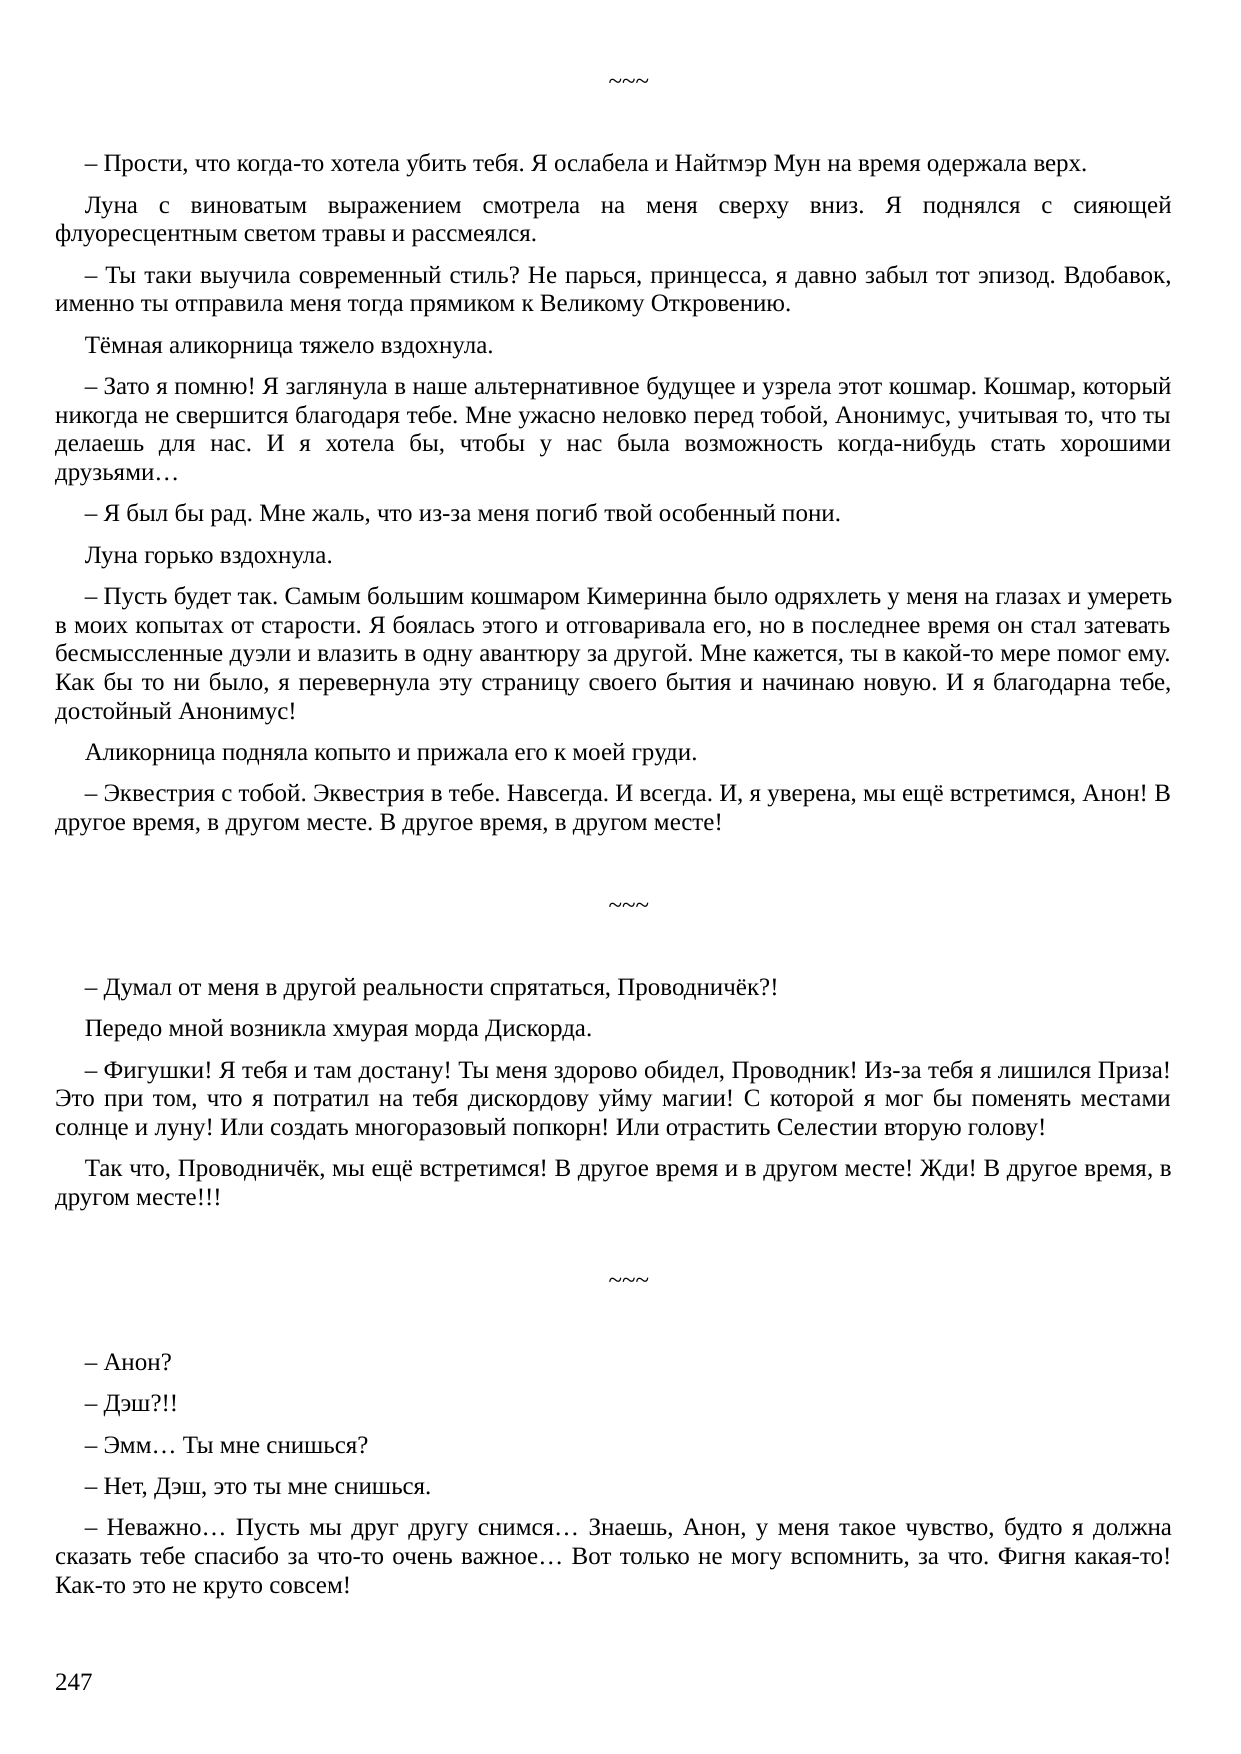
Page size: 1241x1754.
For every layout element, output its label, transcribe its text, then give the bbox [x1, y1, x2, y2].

text Так что, Проводничёк, мы ещё встретимся! В другое время и в другом месте! Жди! В другое время, в другом месте!!! [55, 1153, 1173, 1211]
text Аликорница подняла копыто и прижала его к моей груди. [55, 737, 1173, 766]
text – Дэш?!! [55, 1388, 1173, 1417]
text – Эквестрия с тобой. Эквестрия в тебе. Навсегда. И всегда. И, я уверена, мы ещё встретимся, Анон! В другое время, в другом месте. В другое время, в другом месте! [55, 778, 1173, 836]
text – Зато я помню! Я заглянула в наше альтернативное будущее и узрела этот кошмар. Кошмар, который никогда не свершится благодаря тебе. Мне ужасно неловко перед тобой, Анонимус, учитывая то, что ты делаешь для нас. И я хотела бы, чтобы у нас была возможность когда-нибудь стать хорошими друзьями… [55, 371, 1173, 486]
text – Я был бы рад. Мне жаль, что из-за меня погиб твой особенный пони. [55, 498, 1173, 527]
text – Эмм… Ты мне снишься? [55, 1430, 1173, 1458]
text Луна с виноватым выражением смотрела на меня сверху вниз. Я поднялся с сияющей флуоресцентным светом травы и рассмеялся. [55, 190, 1173, 247]
text – Ты таки выучила современный стиль? Не парься, принцесса, я давно забыл тот эпизод. Вдобавок, именно ты отправила меня тогда прямиком к Великому Откровению. [55, 260, 1173, 317]
text ~~~ [55, 66, 1173, 95]
text Передо мной возникла хмурая морда Дискорда. [55, 1013, 1173, 1042]
text – Прости, что когда-то хотела убить тебя. Я ослабела и Найтмэр Мун на время одержала верх. [55, 148, 1173, 177]
text Тёмная аликорница тяжело вздохнула. [55, 330, 1173, 358]
text ~~~ [55, 1265, 1173, 1293]
text – Фигушки! Я тебя и там достану! Ты меня здорово обидел, Проводник! Из-за тебя я лишился Приза! Это при том, что я потратил на тебя дискордову уйму магии! С которой я мог бы поменять местами солнце и луну! Или создать многоразовый попкорн! Или отрастить Селестии вторую голову! [55, 1055, 1173, 1141]
text Луна горько вздохнула. [55, 540, 1173, 568]
text – Неважно… Пусть мы друг другу снимся… Знаешь, Анон, у меня такое чувство, будто я должна сказать тебе спасибо за что-то очень важное… Вот только не могу вспомнить, за что. Фигня какая-то! Как-то это не круто совсем! [55, 1512, 1173, 1598]
text – Нет, Дэш, это ты мне снишься. [55, 1471, 1173, 1500]
text – Анон? [55, 1347, 1173, 1376]
text – Пусть будет так. Самым большим кошмаром Кимеринна было одряхлеть у меня на глазах и умереть в моих копытах от старости. Я боялась этого и отговаривала его, но в последнее время он стал затевать бесмыссленные дуэли и влазить в одну авантюру за другой. Мне кажется, ты в какой-то мере помог ему. Как бы то ни было, я перевернула эту страницу своего бытия и начинаю новую. И я благодарна тебе, достойный Анонимус! [55, 581, 1173, 725]
text – Думал от меня в другой реальности спрятаться, Проводничёк?! [55, 972, 1173, 1001]
text ~~~ [55, 890, 1173, 918]
